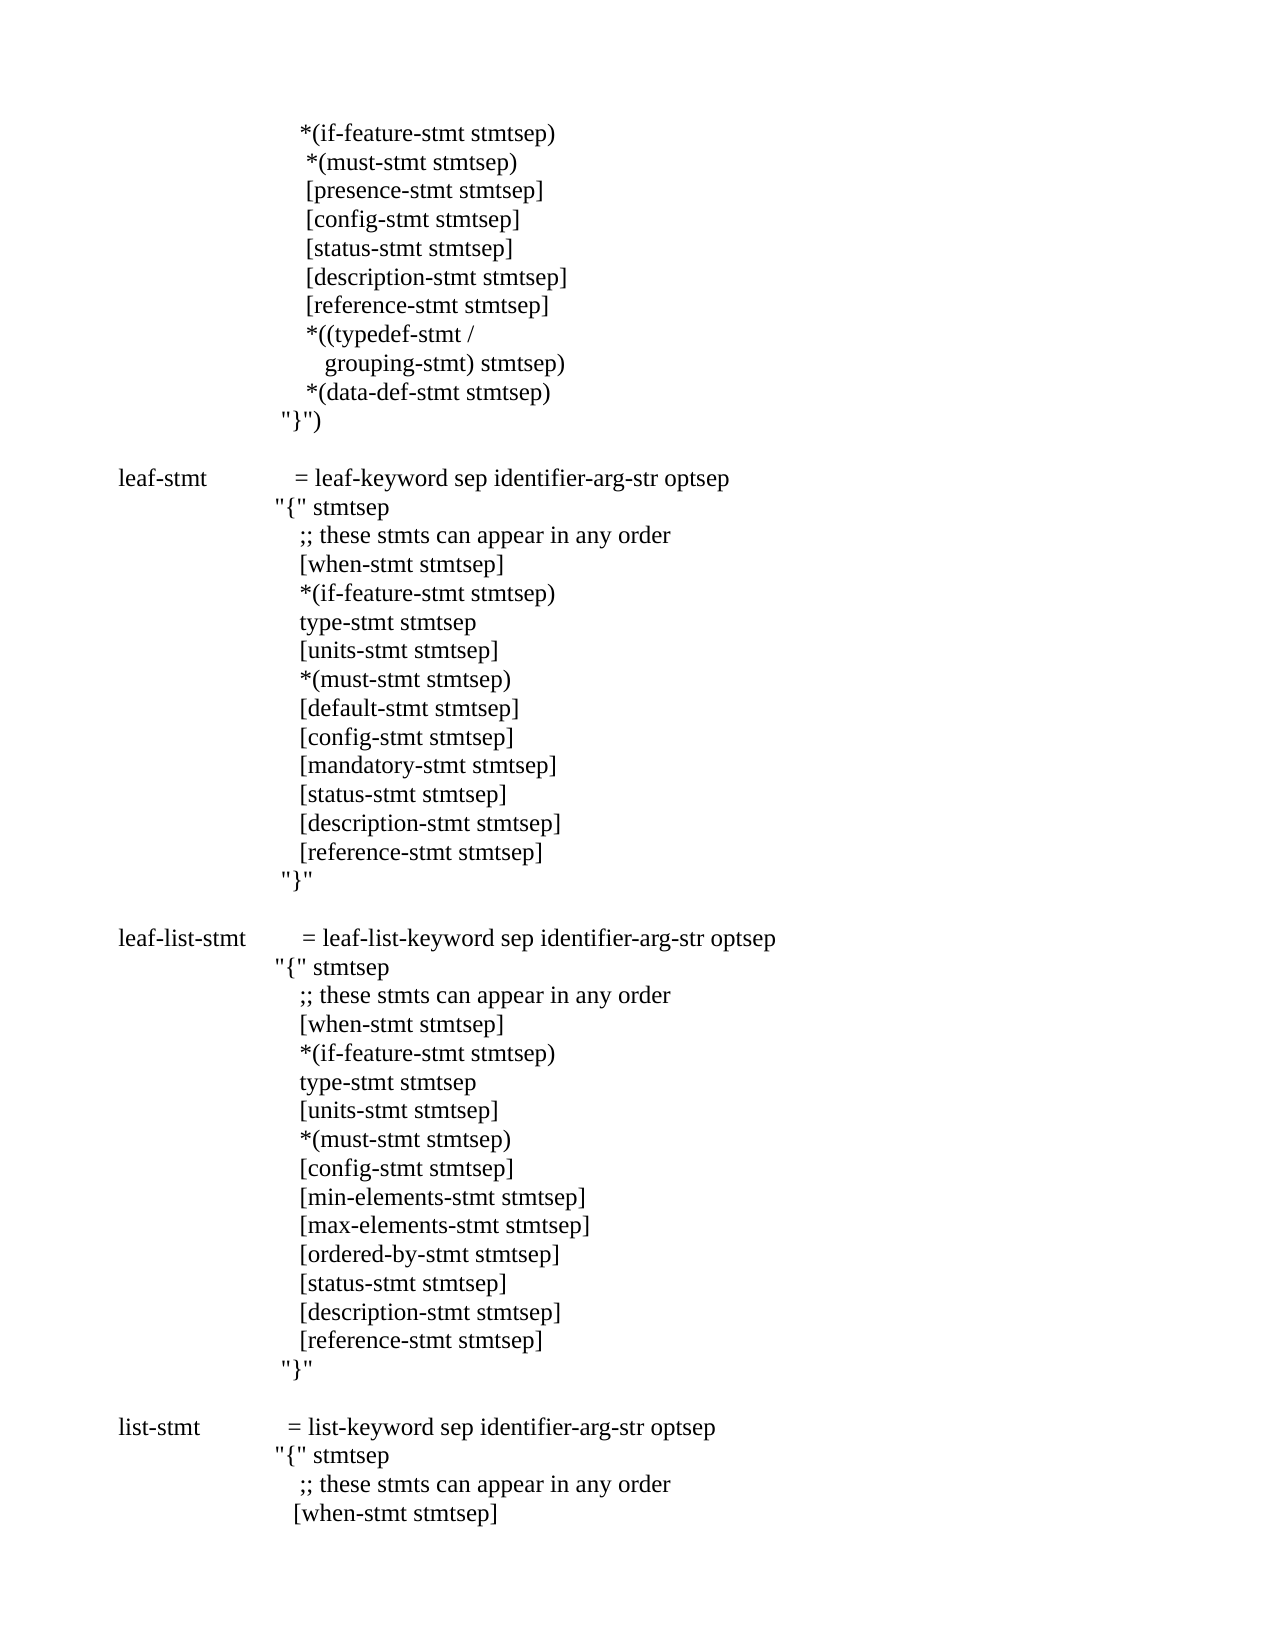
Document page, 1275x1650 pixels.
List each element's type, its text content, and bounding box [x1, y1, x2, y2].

text [description-stmt stmtsep] [118, 1297, 1157, 1326]
text *(must-stmt stmtsep) [118, 1124, 1157, 1153]
text type-stmt stmtsep [118, 607, 1157, 636]
text [units-stmt stmtsep] [118, 636, 1157, 664]
text [status-stmt stmtsep] [118, 1268, 1157, 1297]
text [when-stmt stmtsep] [118, 1009, 1157, 1038]
text [config-stmt stmtsep] [118, 1153, 1157, 1182]
text [reference-stmt stmtsep] [118, 1326, 1157, 1354]
text [mandatory-stmt stmtsep] [118, 751, 1157, 779]
text [min-elements-stmt stmtsep] [118, 1182, 1157, 1211]
text [presence-stmt stmtsep] [118, 176, 1157, 204]
text type-stmt stmtsep [118, 1067, 1157, 1096]
text [reference-stmt stmtsep] [118, 837, 1157, 866]
text ;; these stmts can appear in any order [118, 1469, 1157, 1498]
text *(if-feature-stmt stmtsep) [118, 118, 1157, 147]
text [when-stmt stmtsep] [118, 549, 1157, 578]
text [description-stmt stmtsep] [118, 808, 1157, 837]
text *((typedef-stmt / [118, 319, 1157, 348]
text "{" stmtsep [118, 492, 1157, 521]
text "}" [118, 866, 1157, 894]
text "{" stmtsep [118, 952, 1157, 981]
text [reference-stmt stmtsep] [118, 291, 1157, 319]
text "}") [118, 406, 1157, 434]
text *(if-feature-stmt stmtsep) [118, 578, 1157, 607]
text "{" stmtsep [118, 1441, 1157, 1469]
text list-stmt = list-keyword sep identifier-arg-str optsep [118, 1412, 1157, 1441]
text *(if-feature-stmt stmtsep) [118, 1038, 1157, 1067]
text ;; these stmts can appear in any order [118, 981, 1157, 1009]
text [default-stmt stmtsep] [118, 693, 1157, 722]
text [config-stmt stmtsep] [118, 204, 1157, 233]
text *(must-stmt stmtsep) [118, 664, 1157, 693]
text [status-stmt stmtsep] [118, 779, 1157, 808]
text [config-stmt stmtsep] [118, 722, 1157, 751]
text *(data-def-stmt stmtsep) [118, 377, 1157, 406]
text leaf-list-stmt = leaf-list-keyword sep identifier-arg-str optsep [118, 923, 1157, 952]
text grouping-stmt) stmtsep) [118, 348, 1157, 377]
text "}" [118, 1354, 1157, 1383]
text [description-stmt stmtsep] [118, 262, 1157, 291]
text *(must-stmt stmtsep) [118, 147, 1157, 176]
text [units-stmt stmtsep] [118, 1096, 1157, 1124]
text ;; these stmts can appear in any order [118, 521, 1157, 549]
text [when-stmt stmtsep] [118, 1498, 1157, 1527]
text [status-stmt stmtsep] [118, 233, 1157, 262]
text leaf-stmt = leaf-keyword sep identifier-arg-str optsep [118, 463, 1157, 492]
text [max-elements-stmt stmtsep] [118, 1211, 1157, 1239]
text [ordered-by-stmt stmtsep] [118, 1239, 1157, 1268]
